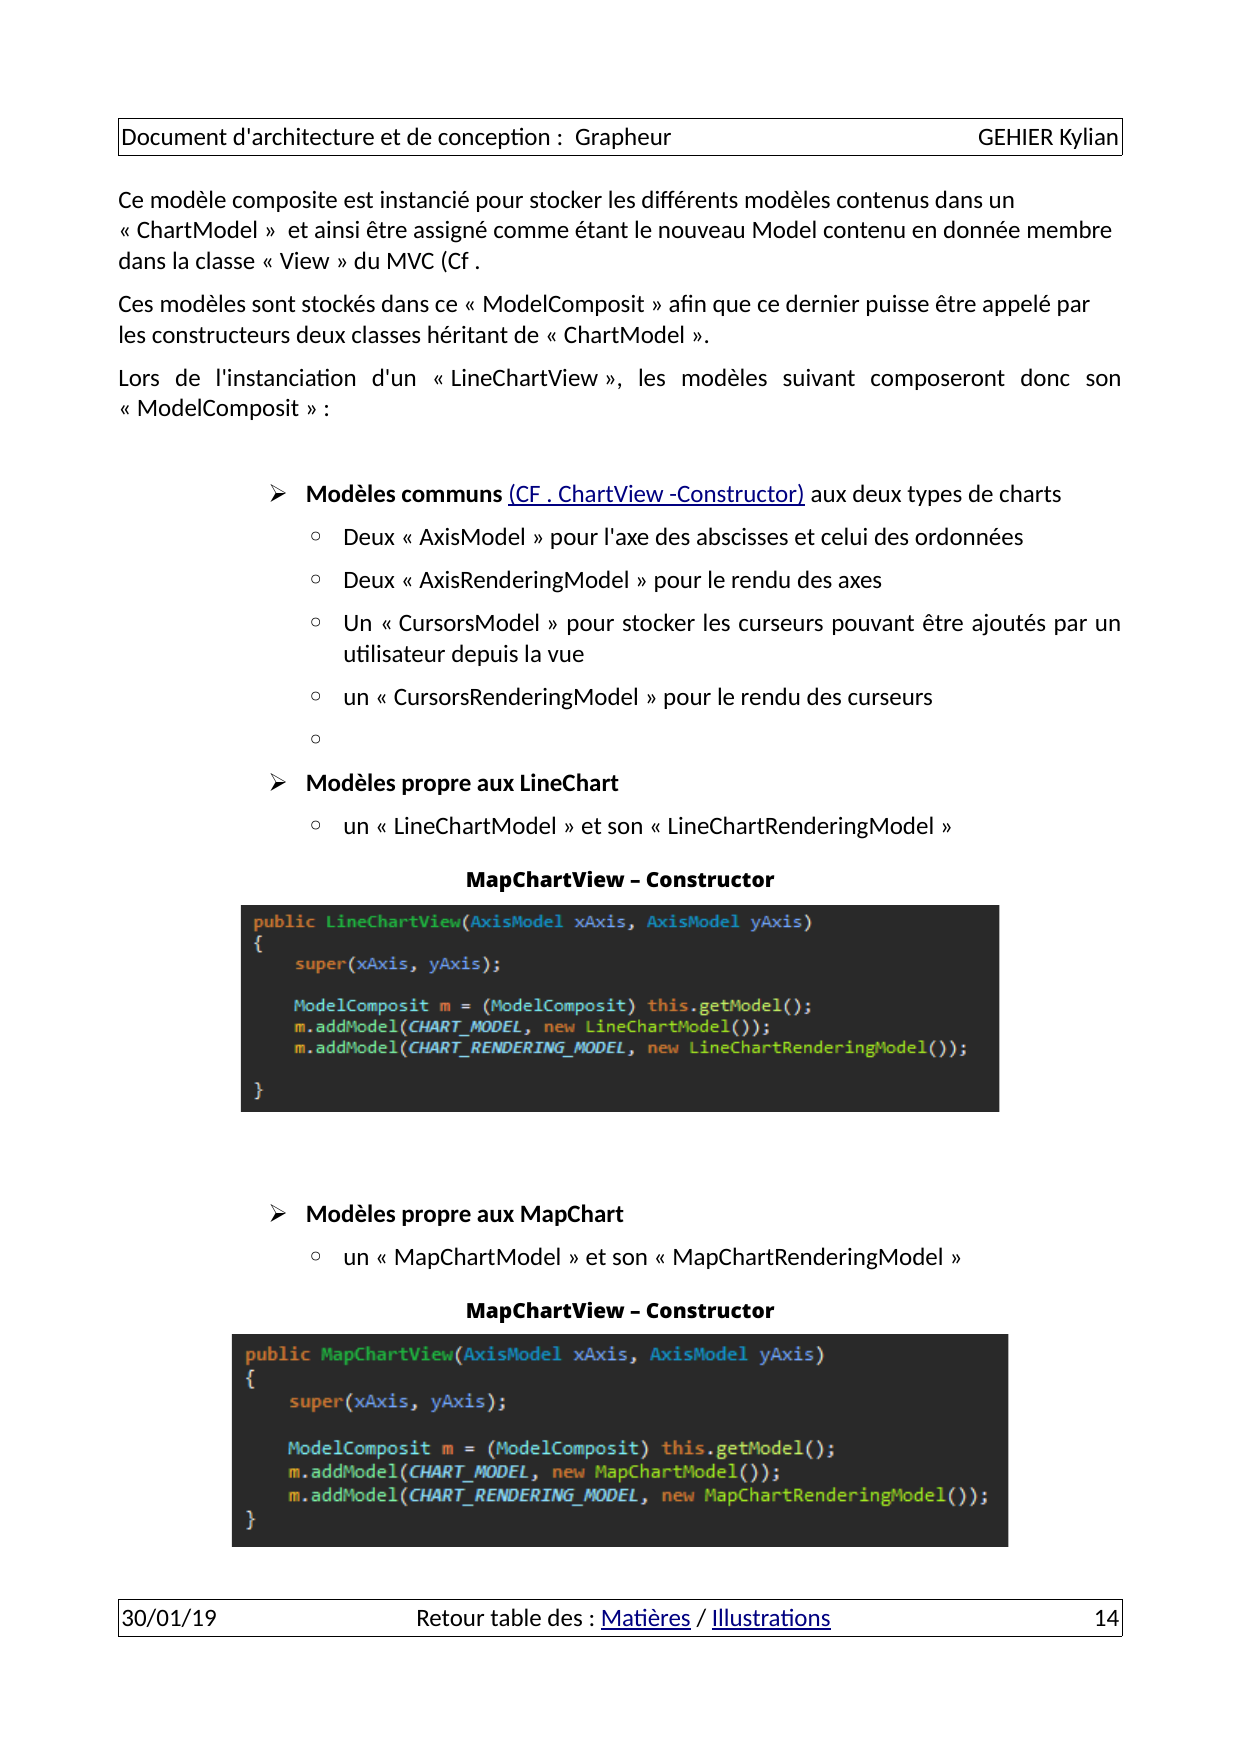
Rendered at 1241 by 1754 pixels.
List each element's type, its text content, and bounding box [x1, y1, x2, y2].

text Lors de l'instanciation d'un « LineChartView », les modèles suivant composeront donc son « ModelComposit » : [118, 362, 1122, 423]
list un « MapChartModel » et son « MapChartRenderingModel » [306, 1241, 1122, 1272]
picture [231, 1334, 1009, 1547]
picture [240, 905, 1000, 1112]
text Ces modèles sont stockés dans ce « ModelComposit » afin que ce dernier puisse être appelé par les constructeurs deux classes héritant de « ChartModel ». [118, 288, 1122, 349]
list Modèles propre aux LineChart [268, 767, 1122, 797]
list Deux « AxisRenderingModel » pour le rendu des axes [306, 564, 1122, 595]
text MapChartView – Constructor [118, 1297, 1122, 1325]
list Modèles propre aux MapChart [268, 1198, 1122, 1229]
list Deux « AxisModel » pour l'axe des abscisses et celui des ordonnées [306, 521, 1122, 552]
list un « CursorsRenderingModel » pour le rendu des curseurs [306, 681, 1122, 711]
list un « LineChartModel » et son « LineChartRenderingModel » [306, 810, 1122, 841]
text MapChartView – Constructor [118, 866, 1122, 894]
list Un « CursorsModel » pour stocker les curseurs pouvant être ajoutés par un utilisateur depuis la vue [306, 607, 1122, 668]
list Modèles communs (CF . ChartView -Constructor) aux deux types de charts [268, 478, 1122, 509]
text Ce modèle composite est instancié pour stocker les différents modèles contenus dans un « ChartModel » et ainsi être assigné comme étant le nouveau Model contenu en donnée membre dans la classe « View » du MVC (Cf . [118, 184, 1122, 276]
